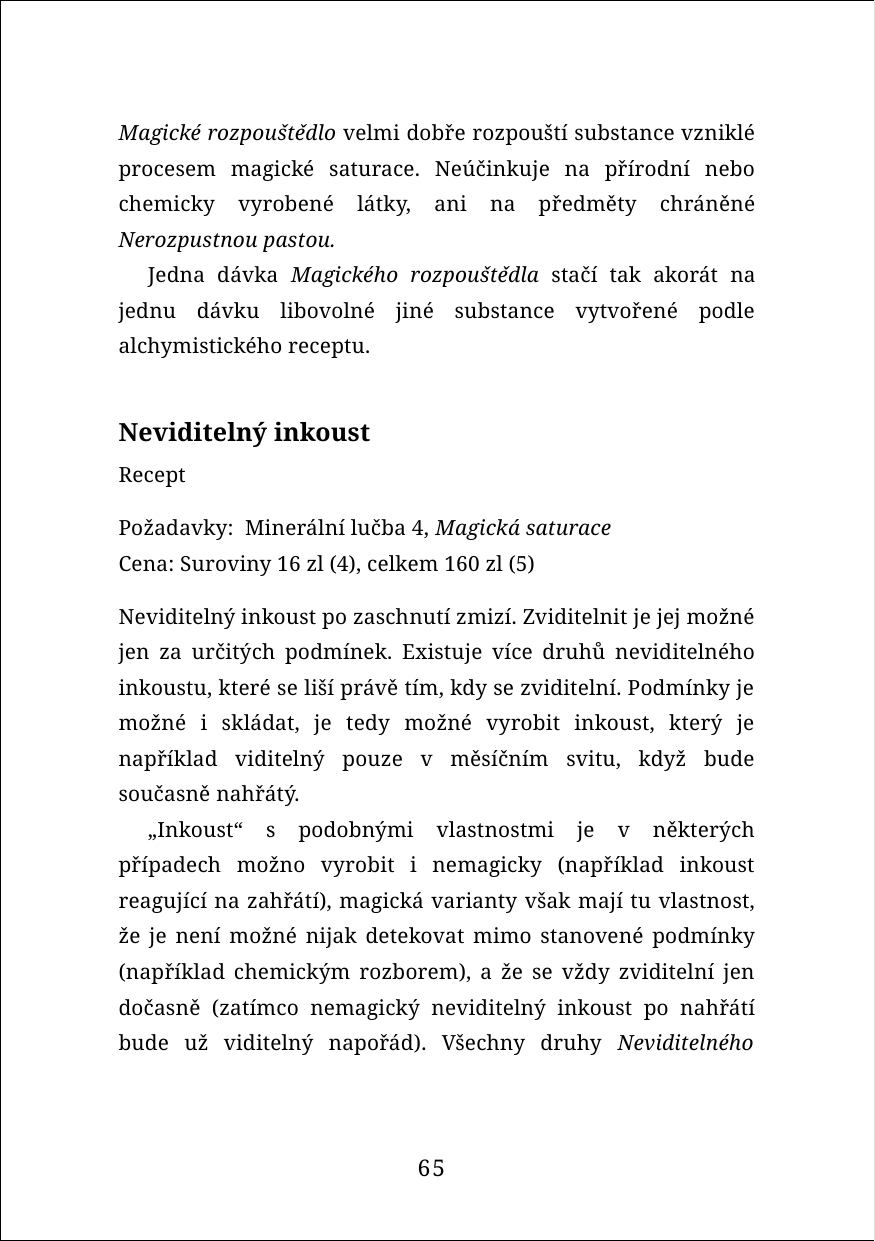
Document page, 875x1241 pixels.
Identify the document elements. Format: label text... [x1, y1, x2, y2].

text Neviditelný inkoust po zaschnutí zmizí. Zviditelnit je jej možné jen za určitých podmínek. Existuje více druhů neviditelného inkoustu, které se liší právě tím, kdy se zviditelní. Podmínky je možné i skládat, je tedy možné vyrobit inkoust, který je například viditelný pouze v měsíčním svitu, když bude současně nahřátý. „Inkoust“ s podobnými vlastnostmi je v některých případech možno vyrobit i nemagicky (například inkoust reagující na zahřátí), magická varianty však mají tu vlastnost, že je není možné nijak detekovat mimo stanovené podmínky (například chemickým rozborem), a že se vždy zviditelní jen dočasně (zatímco nemagický neviditelný inkoust po nahřátí bude už viditelný napořád). Všechny druhy Neviditelného [118, 602, 756, 1057]
text Recept [118, 460, 756, 488]
subtitle Neviditelný inkoust [118, 414, 756, 448]
text Požadavky: Minerální lučba 4, Magická saturace Cena: Suroviny 16 zl (4), celkem 160 zl (5) [118, 513, 756, 577]
text Magické rozpouštědlo velmi dobře rozpouští substance vzniklé procesem magické saturace. Neúčinkuje na přírodní nebo chemicky vyrobené látky, ani na předměty chráněné Nerozpustnou pastou. Jedna dávka Magického rozpouštědla stačí tak akorát na jednu dávku libovolné jiné substance vytvořené podle alchymistického receptu. [118, 118, 756, 360]
